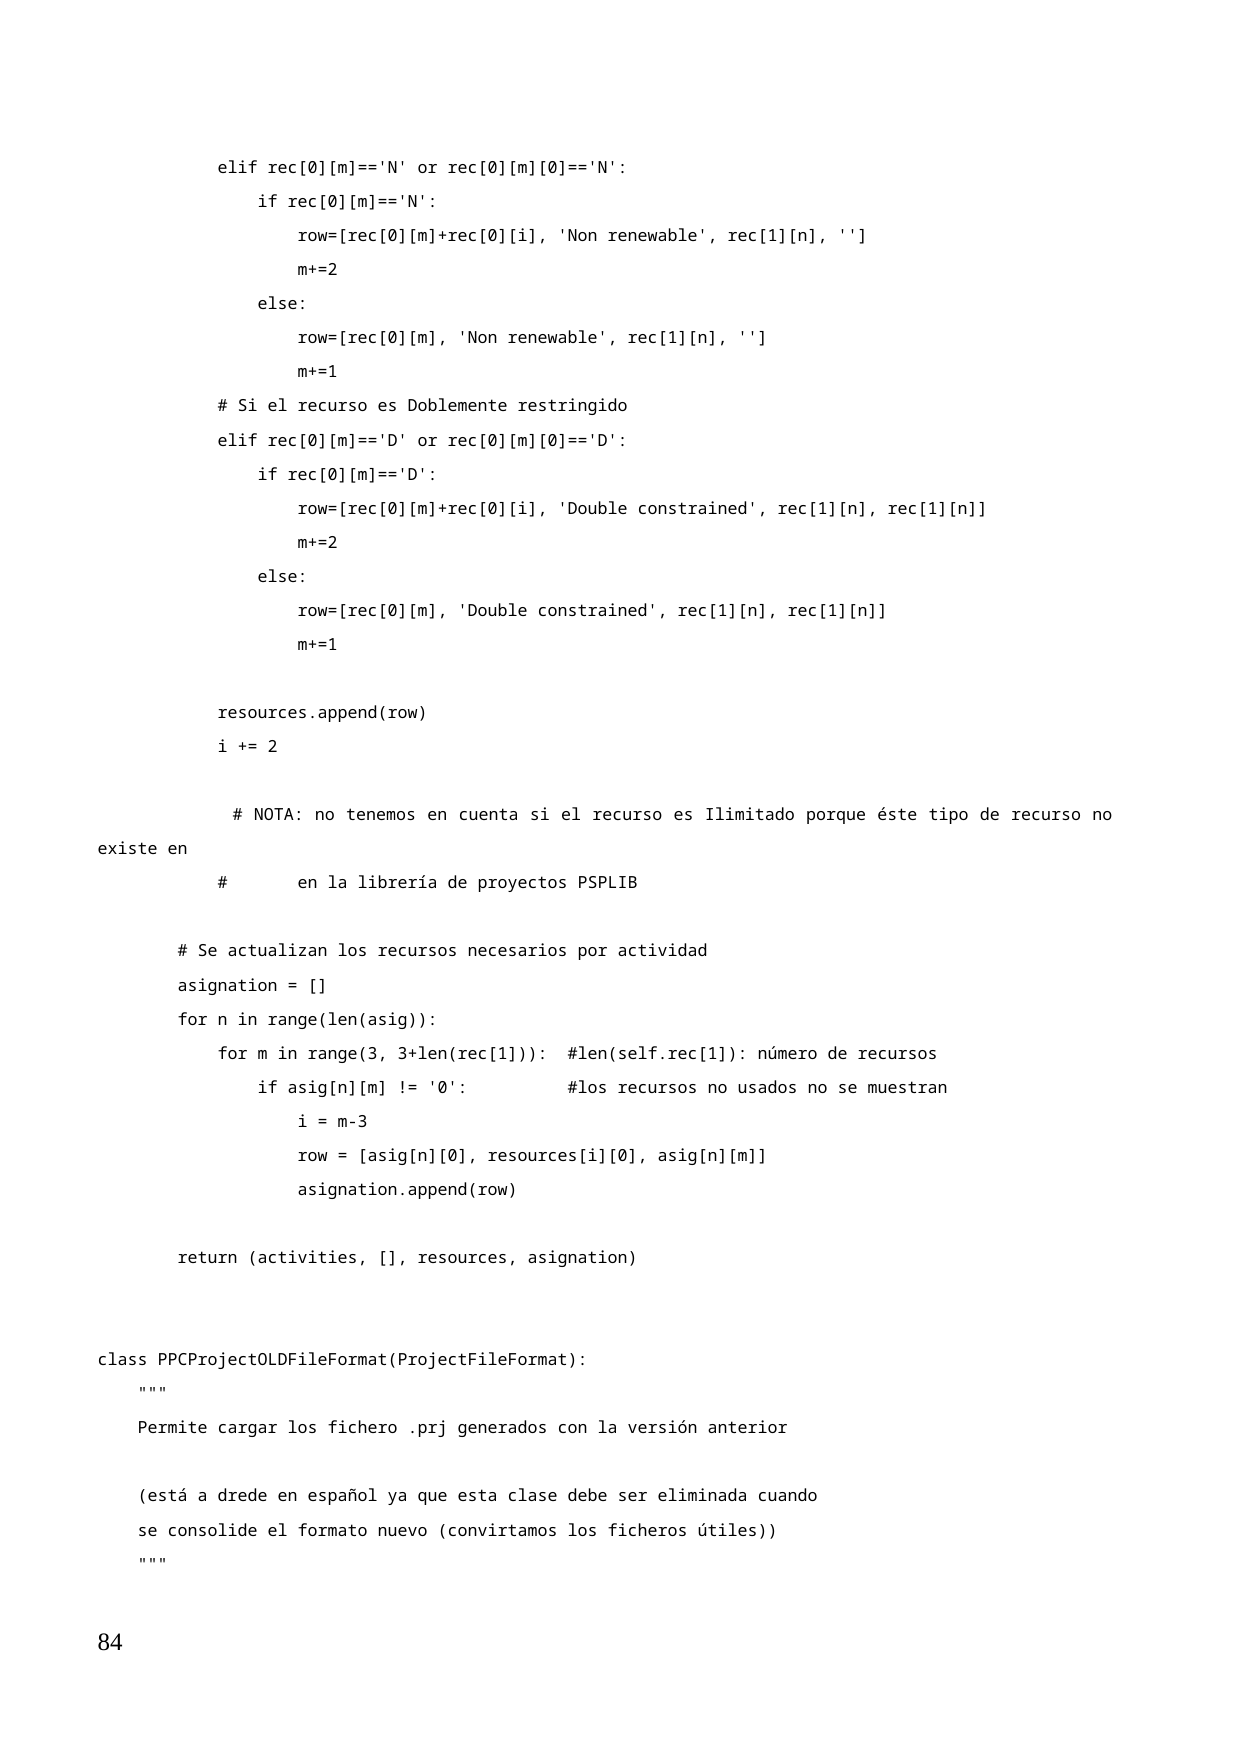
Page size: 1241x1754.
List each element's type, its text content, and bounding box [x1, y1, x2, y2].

text elif rec[0][m]=='D' or rec[0][m][0]=='D': [97, 428, 1113, 451]
text resources.append(row) [97, 701, 1113, 723]
text for m in range(3, 3+len(rec[1])): #len(self.rec[1]): número de recursos [97, 1041, 1113, 1064]
text Permite cargar los fichero .prj generados con la versión anterior [97, 1416, 1113, 1439]
text i = m-3 [97, 1109, 1113, 1132]
text if rec[0][m]=='D': [97, 462, 1113, 485]
text (está a drede en español ya que esta clase debe ser eliminada cuando [97, 1484, 1113, 1507]
text class PPCProjectOLDFileFormat(ProjectFileFormat): [97, 1348, 1113, 1371]
text row=[rec[0][m], 'Non renewable', rec[1][n], ''] [97, 326, 1113, 349]
text i += 2 [97, 735, 1113, 757]
text # Se actualizan los recursos necesarios por actividad [97, 939, 1113, 962]
text for n in range(len(asig)): [97, 1007, 1113, 1030]
text m+=1 [97, 632, 1113, 655]
text # NOTA: no tenemos en cuenta si el recurso es Ilimitado porque éste tipo de recurso no existe en [97, 803, 1113, 859]
text if asig[n][m] != '0': #los recursos no usados no se muestran [97, 1075, 1113, 1098]
text row=[rec[0][m]+rec[0][i], 'Double constrained', rec[1][n], rec[1][n]] [97, 496, 1113, 519]
text # Si el recurso es Doblemente restringido [97, 394, 1113, 417]
text # en la librería de proyectos PSPLIB [97, 871, 1113, 894]
text else: [97, 564, 1113, 587]
text return (activities, [], resources, asignation) [97, 1246, 1113, 1268]
text else: [97, 292, 1113, 314]
text m+=1 [97, 360, 1113, 383]
text elif rec[0][m]=='N' or rec[0][m][0]=='N': [97, 156, 1113, 178]
text """ [97, 1552, 1113, 1575]
text """ [97, 1382, 1113, 1404]
text row=[rec[0][m]+rec[0][i], 'Non renewable', rec[1][n], ''] [97, 224, 1113, 246]
text m+=2 [97, 258, 1113, 281]
text se consolide el formato nuevo (convirtamos los ficheros útiles)) [97, 1518, 1113, 1541]
text row=[rec[0][m], 'Double constrained', rec[1][n], rec[1][n]] [97, 598, 1113, 621]
text asignation = [] [97, 973, 1113, 996]
text row = [asig[n][0], resources[i][0], asig[n][m]] [97, 1143, 1113, 1166]
text m+=2 [97, 530, 1113, 553]
text asignation.append(row) [97, 1177, 1113, 1200]
text if rec[0][m]=='N': [97, 190, 1113, 212]
